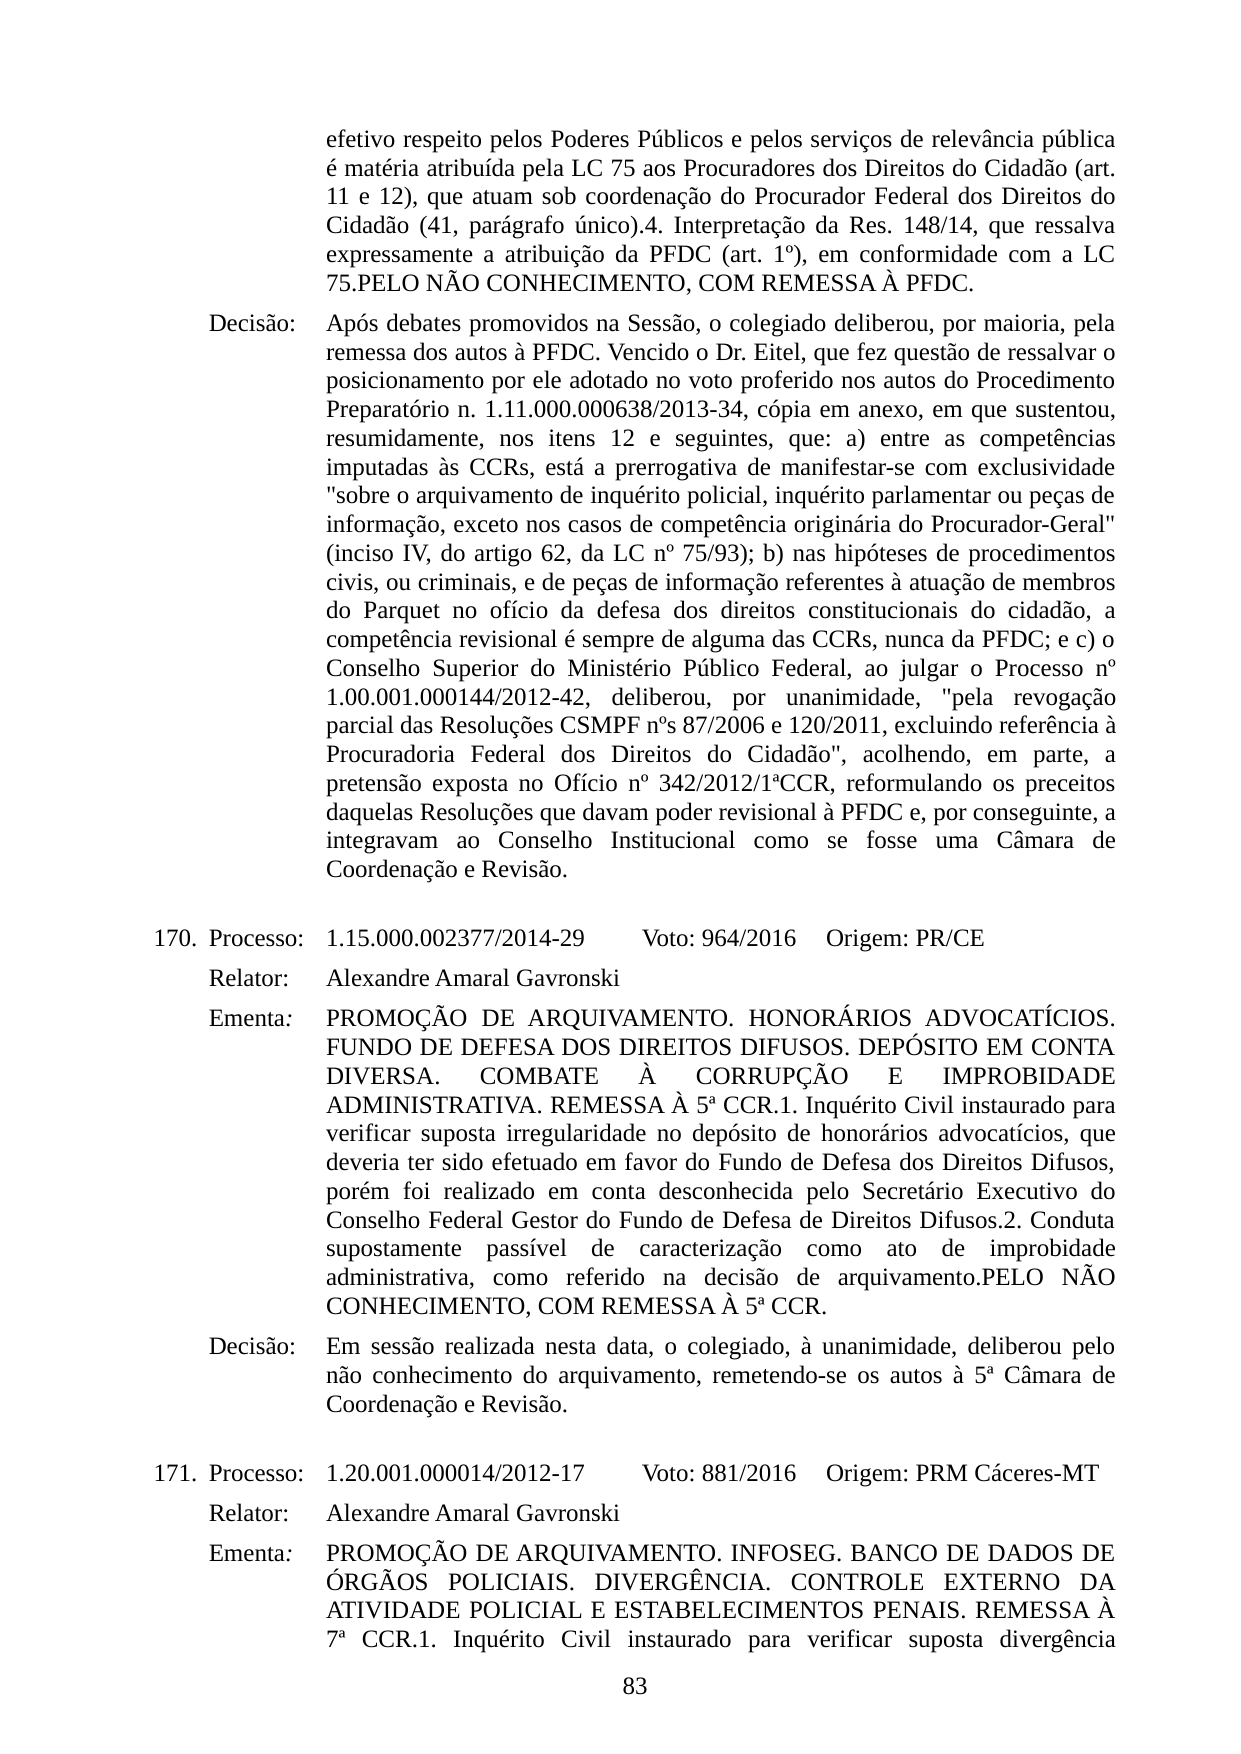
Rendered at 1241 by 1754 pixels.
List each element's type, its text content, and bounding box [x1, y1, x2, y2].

table_cell efetivo respeito pelos Poderes Públicos e pelos serviços de relevância pública é matéria atribuída pela LC 75 aos Procuradores dos Direitos do Cidadão (art. 11 e 12), que atuam sob coordenação do Procurador Federal dos Direitos do Cidadão (41, parágrafo único).4. Interpretação da Res. 148/14, que ressalva expressamente a atribuição da PFDC (art. 1º), em conformidade com a LC 75.PELO NÃO CONHECIMENTO, COM REMESSA À PFDC. [320, 118, 1122, 302]
table_cell [203, 118, 320, 302]
table_header Origem: PR/CE [820, 917, 1122, 957]
table_header 1.20.001.000014/2012-17 [320, 1452, 636, 1492]
table_cell Alexandre Amaral Gavronski [320, 1492, 1122, 1532]
table_cell PROMOÇÃO DE ARQUIVAMENTO. HONORÁRIOS ADVOCATÍCIOS. FUNDO DE DEFESA DOS DIREITOS DIFUSOS. DEPÓSITO EM CONTA DIVERSA. COMBATE À CORRUPÇÃO E IMPROBIDADE ADMINISTRATIVA. REMESSA À 5ª CCR.1. Inquérito Civil instaurado para verificar suposta irregularidade no depósito de honorários advocatícios, que deveria ter sido efetuado em favor do Fundo de Defesa dos Direitos Difusos, porém foi realizado em conta desconhecida pelo Secretário Executivo do Conselho Federal Gestor do Fundo de Defesa de Direitos Difusos.2. Conduta supostamente passível de caracterização como ato de improbidade administrativa, como referido na decisão de arquivamento.PELO NÃO CONHECIMENTO, COM REMESSA À 5ª CCR. [320, 998, 1122, 1325]
table_cell [148, 958, 203, 998]
table_cell [148, 1325, 203, 1423]
table_header Processo: [203, 1452, 320, 1492]
table_header 171. [148, 1452, 203, 1492]
table_cell Relator: [203, 958, 320, 998]
table_cell Em sessão realizada nesta data, o colegiado, à unanimidade, deliberou pelo não conhecimento do arquivamento, remetendo-se os autos à 5ª Câmara de Coordenação e Revisão. [320, 1325, 1122, 1423]
table_cell Ementa: [203, 998, 320, 1325]
table_cell PROMOÇÃO DE ARQUIVAMENTO. INFOSEG. BANCO DE DADOS DE ÓRGÃOS POLICIAIS. DIVERGÊNCIA. CONTROLE EXTERNO DA ATIVIDADE POLICIAL E ESTABELECIMENTOS PENAIS. REMESSA À 7ª CCR.1. Inquérito Civil instaurado para verificar suposta divergência [320, 1532, 1122, 1659]
table_cell [148, 302, 203, 888]
table_cell Após debates promovidos na Sessão, o colegiado deliberou, por maioria, pela remessa dos autos à PFDC. Vencido o Dr. Eitel, que fez questão de ressalvar o posicionamento por ele adotado no voto proferido nos autos do Procedimento Preparatório n. 1.11.000.000638/2013-34, cópia em anexo, em que sustentou, resumidamente, nos itens 12 e seguintes, que: a) entre as competências imputadas às CCRs, está a prerrogativa de manifestar-se com exclusividade "sobre o arquivamento de inquérito policial, inquérito parlamentar ou peças de informação, exceto nos casos de competência originária do Procurador-Geral" (inciso IV, do artigo 62, da LC nº 75/93); b) nas hipóteses de procedimentos civis, ou criminais, e de peças de informação referentes à atuação de membros do Parquet no ofício da defesa dos direitos constitucionais do cidadão, a competência revisional é sempre de alguma das CCRs, nunca da PFDC; e c) o Conselho Superior do Ministério Público Federal, ao julgar o Processo nº 1.00.001.000144/2012-42, deliberou, por unanimidade, "pela revogação parcial das Resoluções CSMPF nºs 87/2006 e 120/2011, excluindo referência à Procuradoria Federal dos Direitos do Cidadão", acolhendo, em parte, a pretensão exposta no Ofício nº 342/2012/1ªCCR, reformulando os preceitos daquelas Resoluções que davam poder revisional à PFDC e, por conseguinte, a integravam ao Conselho Institucional como se fosse uma Câmara de Coordenação e Revisão. [320, 302, 1122, 888]
table_header 170. [148, 917, 203, 957]
table_cell [148, 118, 203, 302]
table_cell [148, 1532, 203, 1659]
table_header 1.15.000.002377/2014-29 [320, 917, 636, 957]
table_header Origem: PRM Cáceres-MT [820, 1452, 1122, 1492]
table_cell Alexandre Amaral Gavronski [320, 958, 1122, 998]
table_cell Decisão: [203, 1325, 320, 1423]
table_cell Ementa: [203, 1532, 320, 1659]
table_header Voto: 881/2016 [636, 1452, 820, 1492]
table_cell [148, 1492, 203, 1532]
table_cell Relator: [203, 1492, 320, 1532]
table_header Processo: [203, 917, 320, 957]
table_cell [148, 998, 203, 1325]
table_header Voto: 964/2016 [636, 917, 820, 957]
table_cell Decisão: [203, 302, 320, 888]
